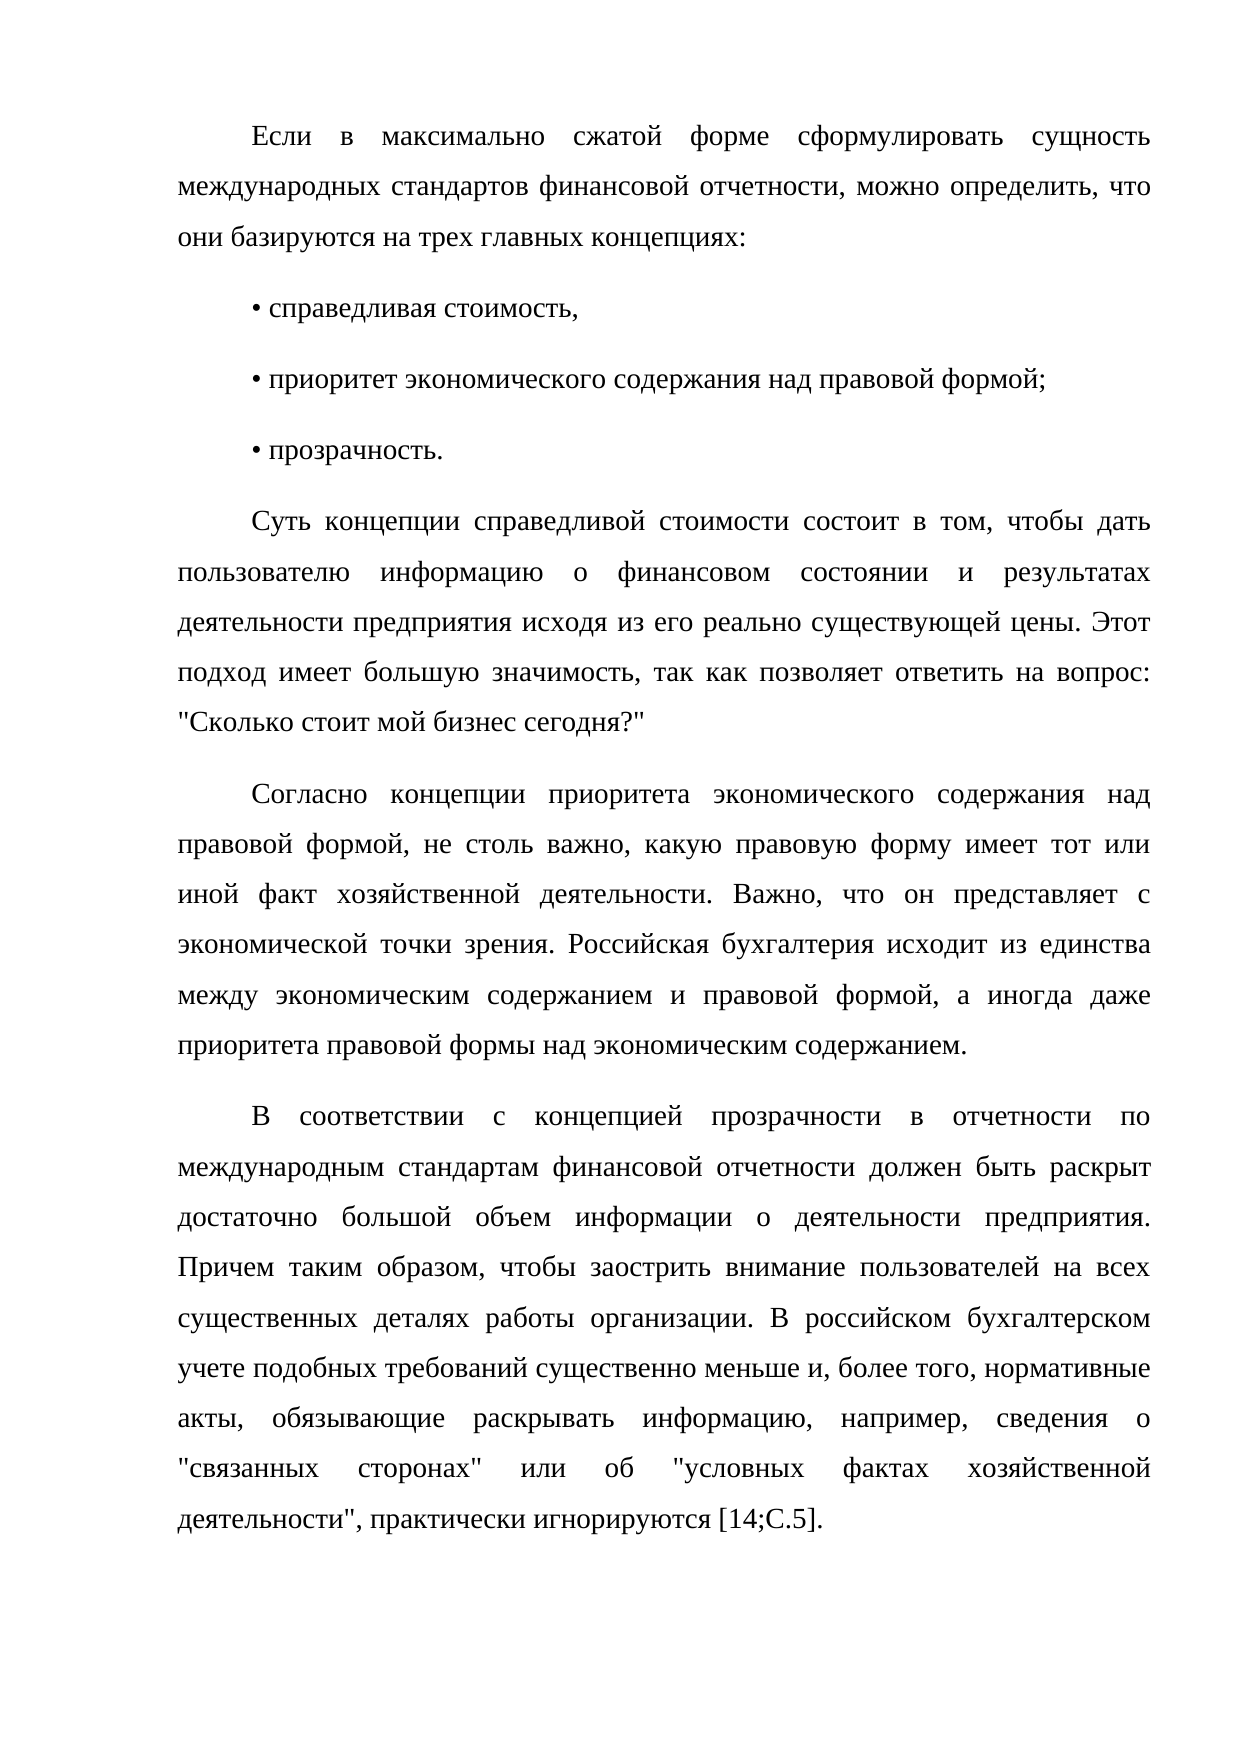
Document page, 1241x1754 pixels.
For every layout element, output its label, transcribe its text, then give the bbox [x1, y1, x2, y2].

text • приоритет экономического содержания над правовой формой; [177, 361, 1152, 394]
text В соответствии с концепцией прозрачности в отчетности по международным стандартам финансовой отчетности должен быть раскрыт достаточно большой объем информации о деятельности предприятия. Причем таким образом, чтобы заострить внимание пользователей на всех существенных деталях работы организации. В российском бухгалтерском учете подобных требований существенно меньше и, более того, нормативные акты, обязывающие раскрывать информацию, например, сведения о "связанных сторонах" или об "условных фактах хозяйственной деятельности", практически игнорируются [14;С.5]. [177, 1098, 1152, 1534]
text Если в максимально сжатой форме сформулировать сущность международных стандартов финансовой отчетности, можно определить, что они базируются на трех главных концепциях: [177, 118, 1152, 252]
text • справедливая стоимость, [177, 290, 1152, 323]
text • прозрачность. [177, 432, 1152, 466]
text Суть концепции справедливой стоимости состоит в том, чтобы дать пользователю информацию о финансовом состоянии и результатах деятельности предприятия исходя из его реально существующей цены. Этот подход имеет большую значимость, так как позволяет ответить на вопрос: "Сколько стоит мой бизнес сегодня?" [177, 503, 1152, 738]
text Согласно концепции приоритета экономического содержания над правовой формой, не столь важно, какую правовую форму имеет тот или иной факт хозяйственной деятельности. Важно, что он представляет с экономической точки зрения. Российская бухгалтерия исходит из единства между экономическим содержанием и правовой формой, а иногда даже приоритета правовой формы над экономическим содержанием. [177, 776, 1152, 1061]
